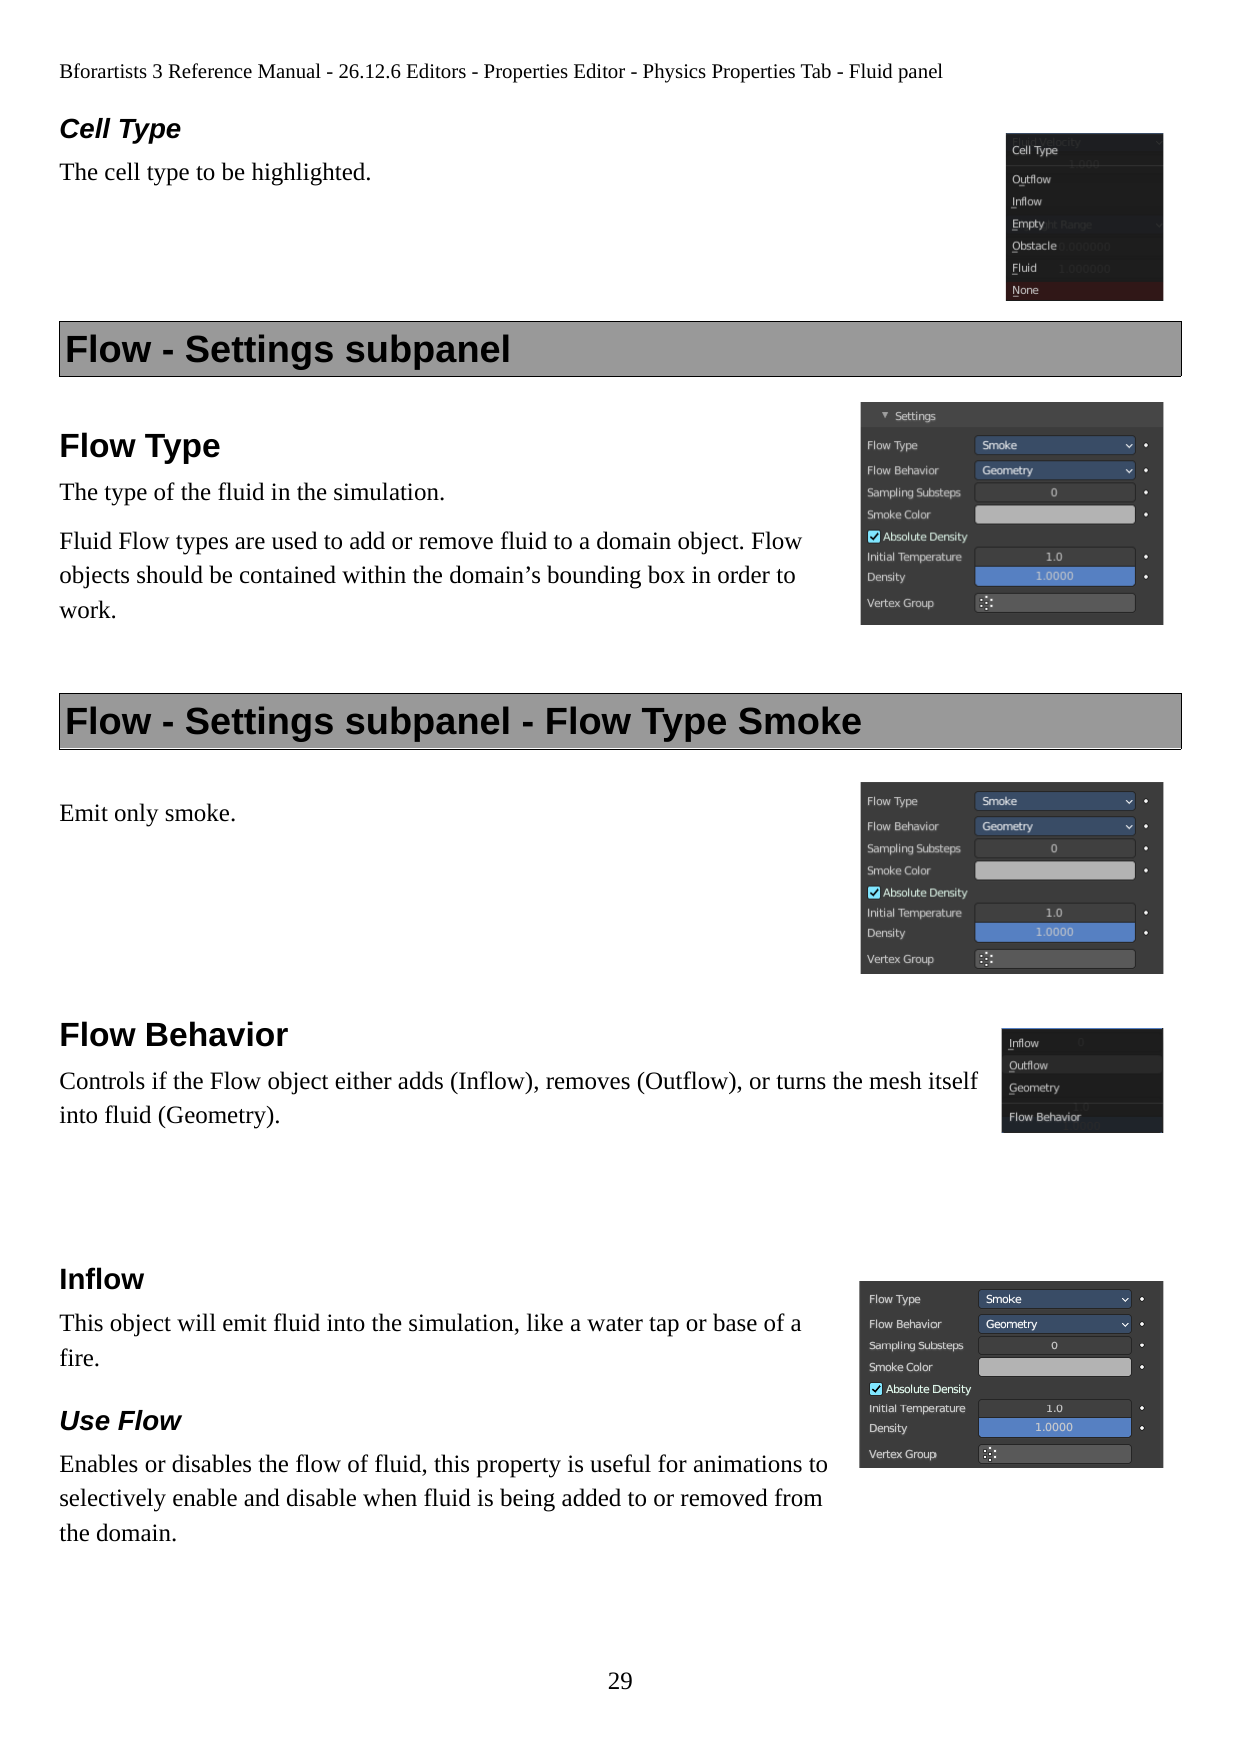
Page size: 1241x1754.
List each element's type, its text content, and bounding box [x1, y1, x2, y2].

text Fluid Flow types are used to add or remove fluid to a domain object. Flow objects should be contained within the domain’s bounding box in order to work. [59, 526, 860, 624]
picture [1005, 133, 1164, 301]
subtitle Flow Type [59, 426, 860, 464]
subtitle Flow Behavior [59, 1015, 1181, 1053]
text Enables or disables the flow of fluid, this property is useful for animations to selectively enable and disable when fluid is being added to or removed from the domain. [59, 1449, 1181, 1546]
text Emit only smoke. [59, 798, 860, 826]
text The type of the fluid in the simulation. [59, 477, 860, 506]
subtitle Inflow [59, 1262, 1181, 1296]
picture [1001, 1028, 1164, 1133]
subtitle [1164, 1404, 1181, 1436]
picture [859, 1281, 1164, 1468]
subtitle Cell Type [59, 113, 1181, 144]
subtitle [1164, 426, 1181, 464]
table_header Flow - Settings subpanel - Flow Type Smoke [60, 694, 1181, 748]
text Controls if the Flow object either adds (Inflow), removes (Outflow), or turns the mesh itself into fluid (Geometry). [59, 1066, 1001, 1129]
table_header Flow - Settings subpanel [60, 322, 1181, 376]
picture [860, 402, 1164, 625]
text This object will emit fluid into the simulation, like a water tap or base of a fire. [59, 1308, 859, 1372]
subtitle Use Flow [59, 1404, 859, 1436]
text The cell type to be highlighted. [59, 157, 1005, 186]
picture [860, 782, 1164, 974]
text [1164, 798, 1181, 826]
